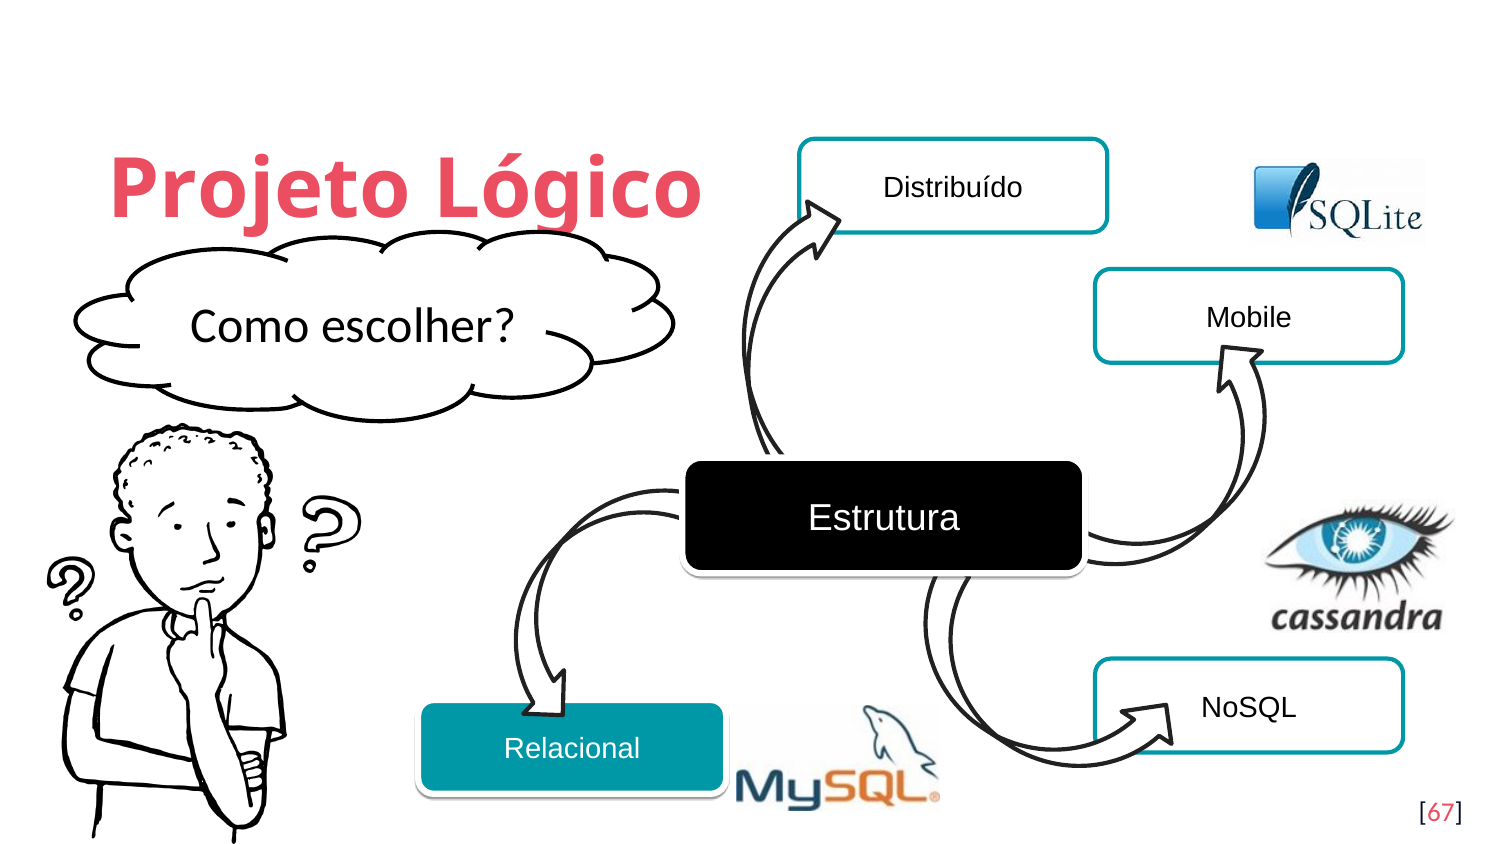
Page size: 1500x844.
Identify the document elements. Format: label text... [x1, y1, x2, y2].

picture [0, 421, 415, 844]
picture [736, 705, 940, 811]
text_box [515, 490, 682, 716]
picture [1249, 138, 1426, 263]
text_box Estrutura [682, 457, 1086, 574]
text_box [1085, 346, 1265, 565]
text_box Distribuído [799, 138, 1108, 233]
text_box Como escolher? [75, 231, 674, 422]
slide_number [67] [1403, 779, 1494, 844]
picture [1260, 499, 1459, 633]
text_box NoSQL [1095, 658, 1404, 753]
text_box [743, 201, 840, 457]
text_box Relacional [418, 699, 727, 794]
text_box [925, 574, 1172, 766]
text_box Mobile [1095, 268, 1404, 363]
text_box Projeto Lógico [92, 104, 1408, 243]
